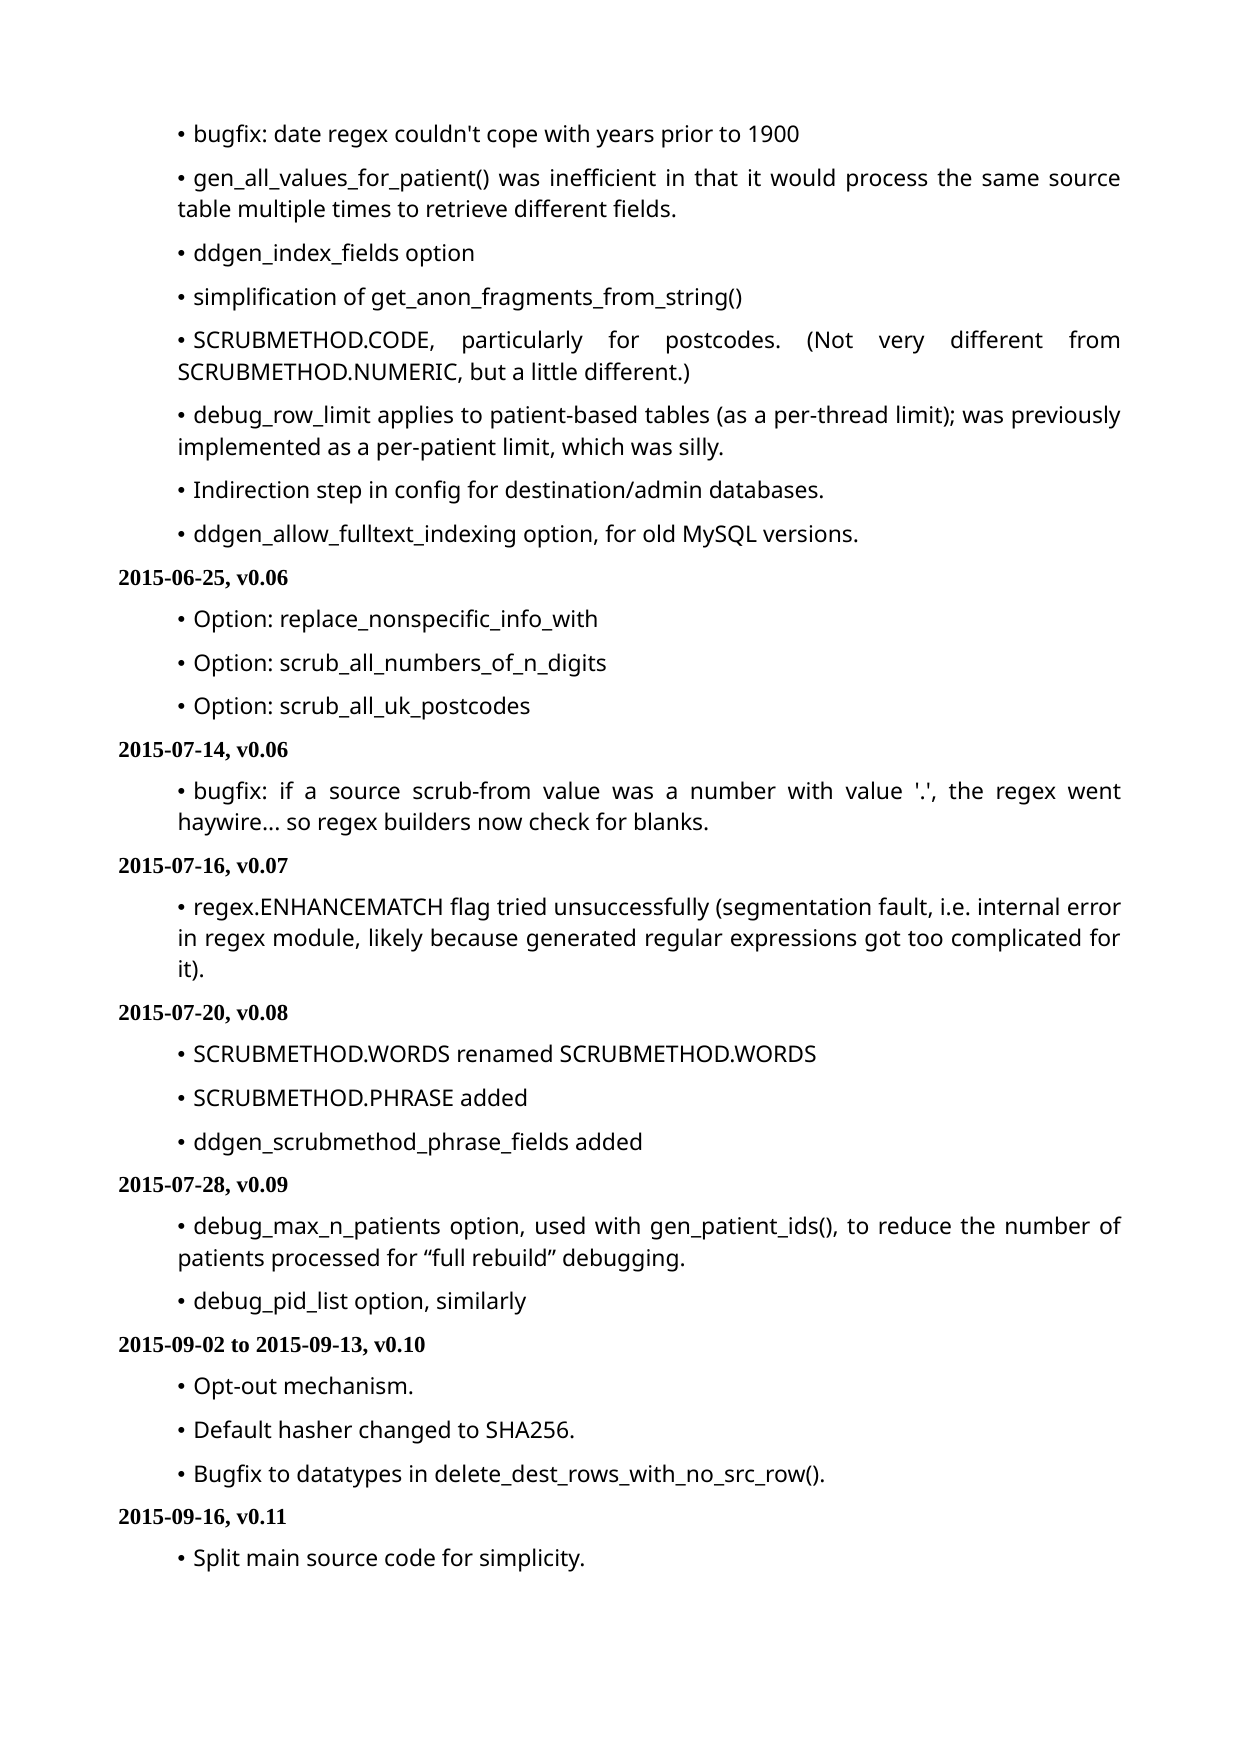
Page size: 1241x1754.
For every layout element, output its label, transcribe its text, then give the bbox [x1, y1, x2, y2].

list SCRUBMETHOD.CODE, particularly for postcodes. (Not very different from SCRUBMETHOD.NUMERIC, but a little different.) [177, 324, 1122, 387]
list Option: scrub_all_numbers_of_n_digits [177, 647, 1122, 678]
list ddgen_allow_fulltext_indexing option, for old MySQL versions. [177, 518, 1122, 549]
list Indirection step in config for destination/admin databases. [177, 474, 1122, 506]
list Split main source code for simplicity. [177, 1542, 1122, 1573]
list Bugfix to datatypes in delete_dest_rows_with_no_src_row(). [177, 1457, 1122, 1489]
list simplification of get_anon_fragments_from_string() [177, 281, 1122, 312]
subtitle 2015-09-16, v0.11 [118, 1503, 1122, 1530]
list debug_row_limit applies to patient-based tables (as a per-thread limit); was previously implemented as a per-patient limit, which was silly. [177, 399, 1122, 462]
list SCRUBMETHOD.WORDS renamed SCRUBMETHOD.WORDS [177, 1038, 1122, 1069]
list Opt-out mechanism. [177, 1370, 1122, 1401]
list debug_pid_list option, similarly [177, 1285, 1122, 1317]
list regex.ENHANCEMATCH flag tried unsuccessfully (segmentation fault, i.e. internal error in regex module, likely because generated regular expressions got too complicated for it). [177, 891, 1122, 985]
subtitle 2015-09-02 to 2015-09-13, v0.10 [118, 1331, 1122, 1357]
list Option: replace_nonspecific_info_with [177, 603, 1122, 634]
subtitle 2015-07-14, v0.06 [118, 736, 1122, 762]
list Default hasher changed to SHA256. [177, 1414, 1122, 1445]
list Option: scrub_all_uk_postcodes [177, 690, 1122, 722]
list gen_all_values_for_patient() was inefficient in that it would process the same source table multiple times to retrieve different fields. [177, 162, 1122, 224]
subtitle 2015-07-28, v0.09 [118, 1171, 1122, 1198]
list bugfix: if a source scrub-from value was a number with value '.', the regex went haywire... so regex builders now check for blanks. [177, 775, 1122, 837]
subtitle 2015-07-16, v0.07 [118, 852, 1122, 878]
list SCRUBMETHOD.PHRASE added [177, 1082, 1122, 1113]
subtitle 2015-06-25, v0.06 [118, 564, 1122, 590]
list bugfix: date regex couldn't cope with years prior to 1900 [177, 118, 1122, 149]
subtitle 2015-07-20, v0.08 [118, 999, 1122, 1026]
list ddgen_index_fields option [177, 237, 1122, 268]
list debug_max_n_patients option, used with gen_patient_ids(), to reduce the number of patients processed for “full rebuild” debugging. [177, 1210, 1122, 1273]
list ddgen_scrubmethod_phrase_fields added [177, 1126, 1122, 1157]
